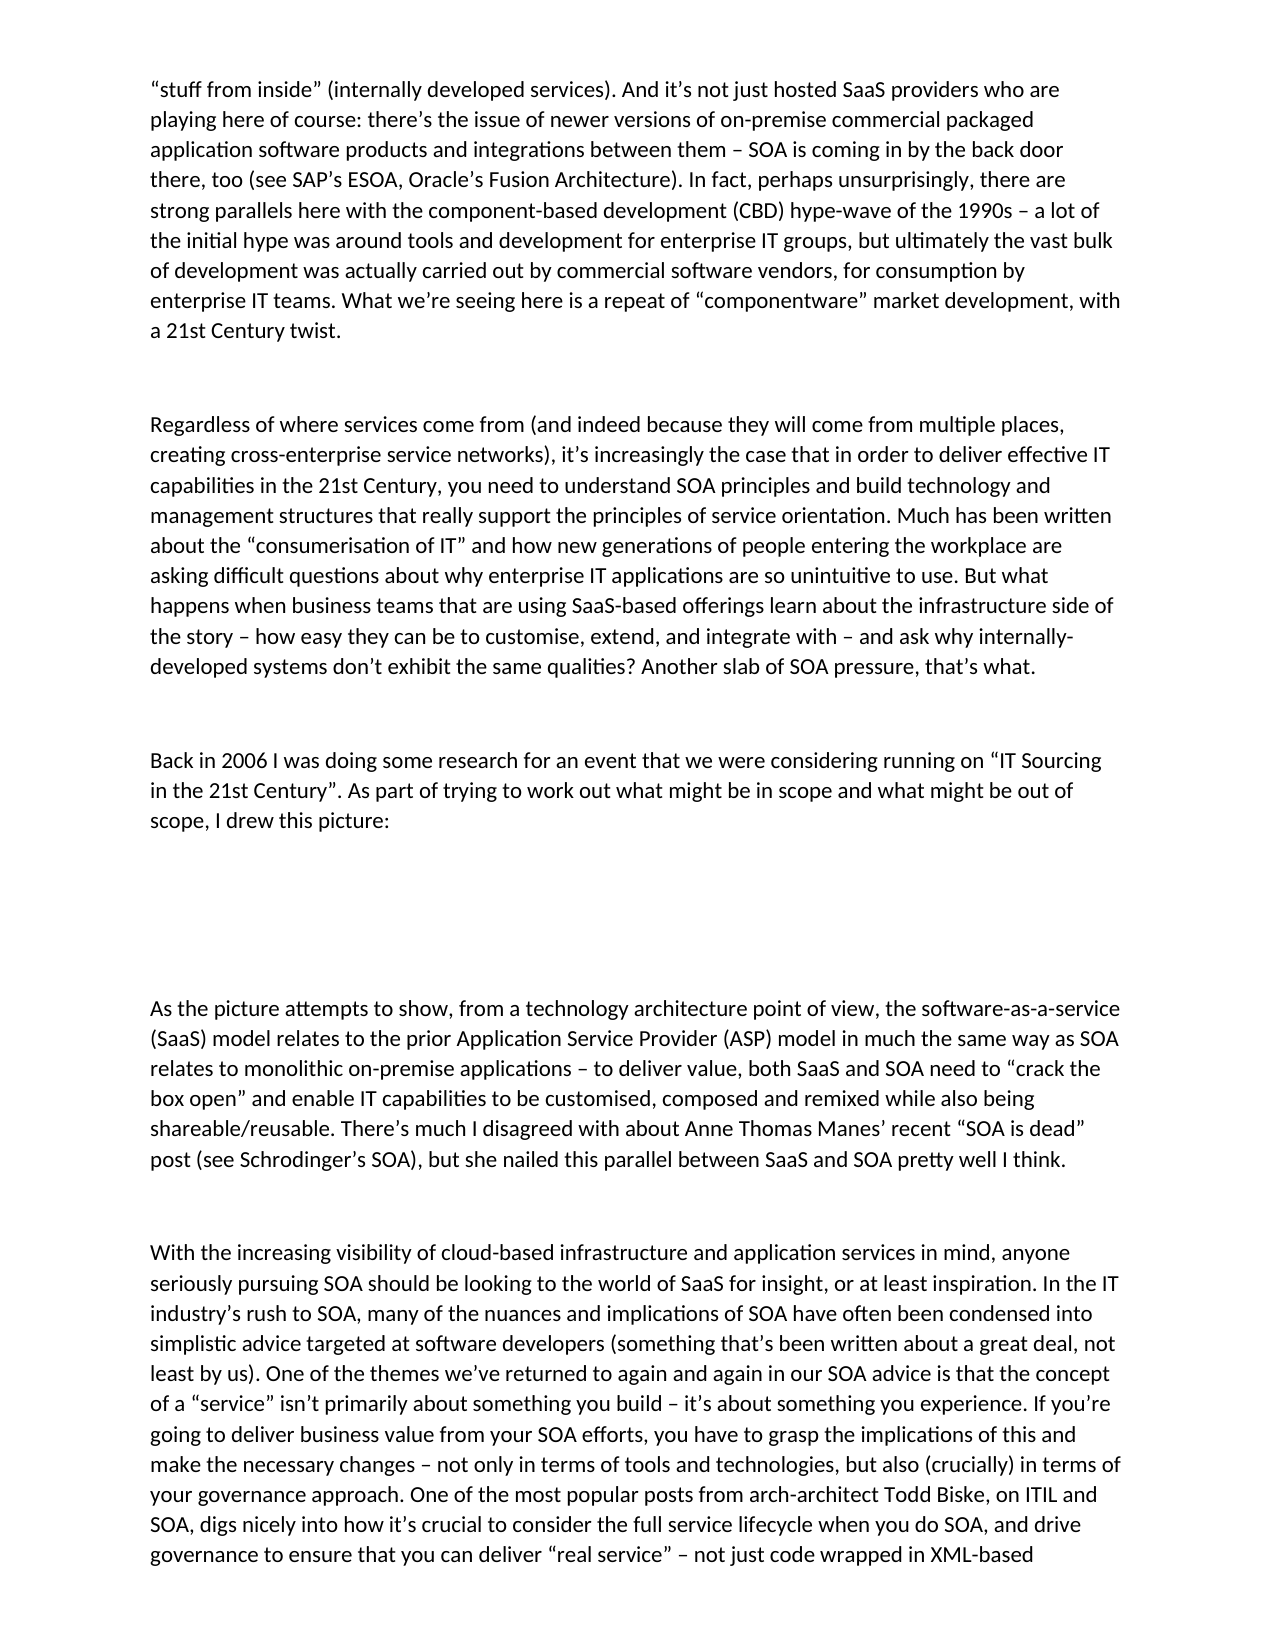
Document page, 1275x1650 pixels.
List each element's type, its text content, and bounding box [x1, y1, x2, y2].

text As the picture attempts to show, from a technology architecture point of view, the software-as-a-service (SaaS) model relates to the prior Application Service Provider (ASP) model in much the same way as SOA relates to monolithic on-premise applications – to deliver value, both SaaS and SOA need to “crack the box open” and enable IT capabilities to be customised, composed and remixed while also being shareable/reusable. There’s much I disagreed with about Anne Thomas Manes’ recent “SOA is dead” post (see Schrodinger’s SOA), but she nailed this parallel between SaaS and SOA pretty well I think. [150, 994, 1125, 1173]
text Regardless of where services come from (and indeed because they will come from multiple places, creating cross-enterprise service networks), it’s increasingly the case that in order to deliver effective IT capabilities in the 21st Century, you need to understand SOA principles and build technology and management structures that really support the principles of service orientation. Much has been written about the “consumerisation of IT” and how new generations of people entering the workplace are asking difficult questions about why enterprise IT applications are so unintuitive to use. But what happens when business teams that are using SaaS-based offerings learn about the infrastructure side of the story – how easy they can be to customise, extend, and integrate with – and ask why internally-developed systems don’t exhibit the same qualities? Another slab of SOA pressure, that’s what. [150, 410, 1125, 680]
text “stuff from inside” (internally developed services). And it’s not just hosted SaaS providers who are playing here of course: there’s the issue of newer versions of on-premise commercial packaged application software products and integrations between them – SOA is coming in by the back door there, too (see SAP’s ESOA, Oracle’s Fusion Architecture). In fact, perhaps unsurprisingly, there are strong parallels here with the component-based development (CBD) hype-wave of the 1990s – a lot of the initial hype was around tools and development for enterprise IT groups, but ultimately the vast bulk of development was actually carried out by commercial software vendors, for consumption by enterprise IT teams. What we’re seeing here is a repeat of “componentware” market development, with a 21st Century twist. [150, 75, 1125, 345]
text Back in 2006 I was doing some research for an event that we were considering running on “IT Sourcing in the 21st Century”. As part of trying to work out what might be in scope and what might be out of scope, I drew this picture: [150, 746, 1125, 834]
text With the increasing visibility of cloud-based infrastructure and application services in mind, anyone seriously pursuing SOA should be looking to the world of SaaS for insight, or at least inspiration. In the IT industry’s rush to SOA, many of the nuances and implications of SOA have often been condensed into simplistic advice targeted at software developers (something that’s been written about a great deal, not least by us). One of the themes we’ve returned to again and again in our SOA advice is that the concept of a “service” isn’t primarily about something you build – it’s about something you experience. If you’re going to deliver business value from your SOA efforts, you have to grasp the implications of this and make the necessary changes – not only in terms of tools and technologies, but also (crucially) in terms of your governance approach. One of the most popular posts from arch-architect Todd Biske, on ITIL and SOA, digs nicely into how it’s crucial to consider the full service lifecycle when you do SOA, and drive governance to ensure that you can deliver “real service” – not just code wrapped in XML-based [150, 1238, 1125, 1569]
